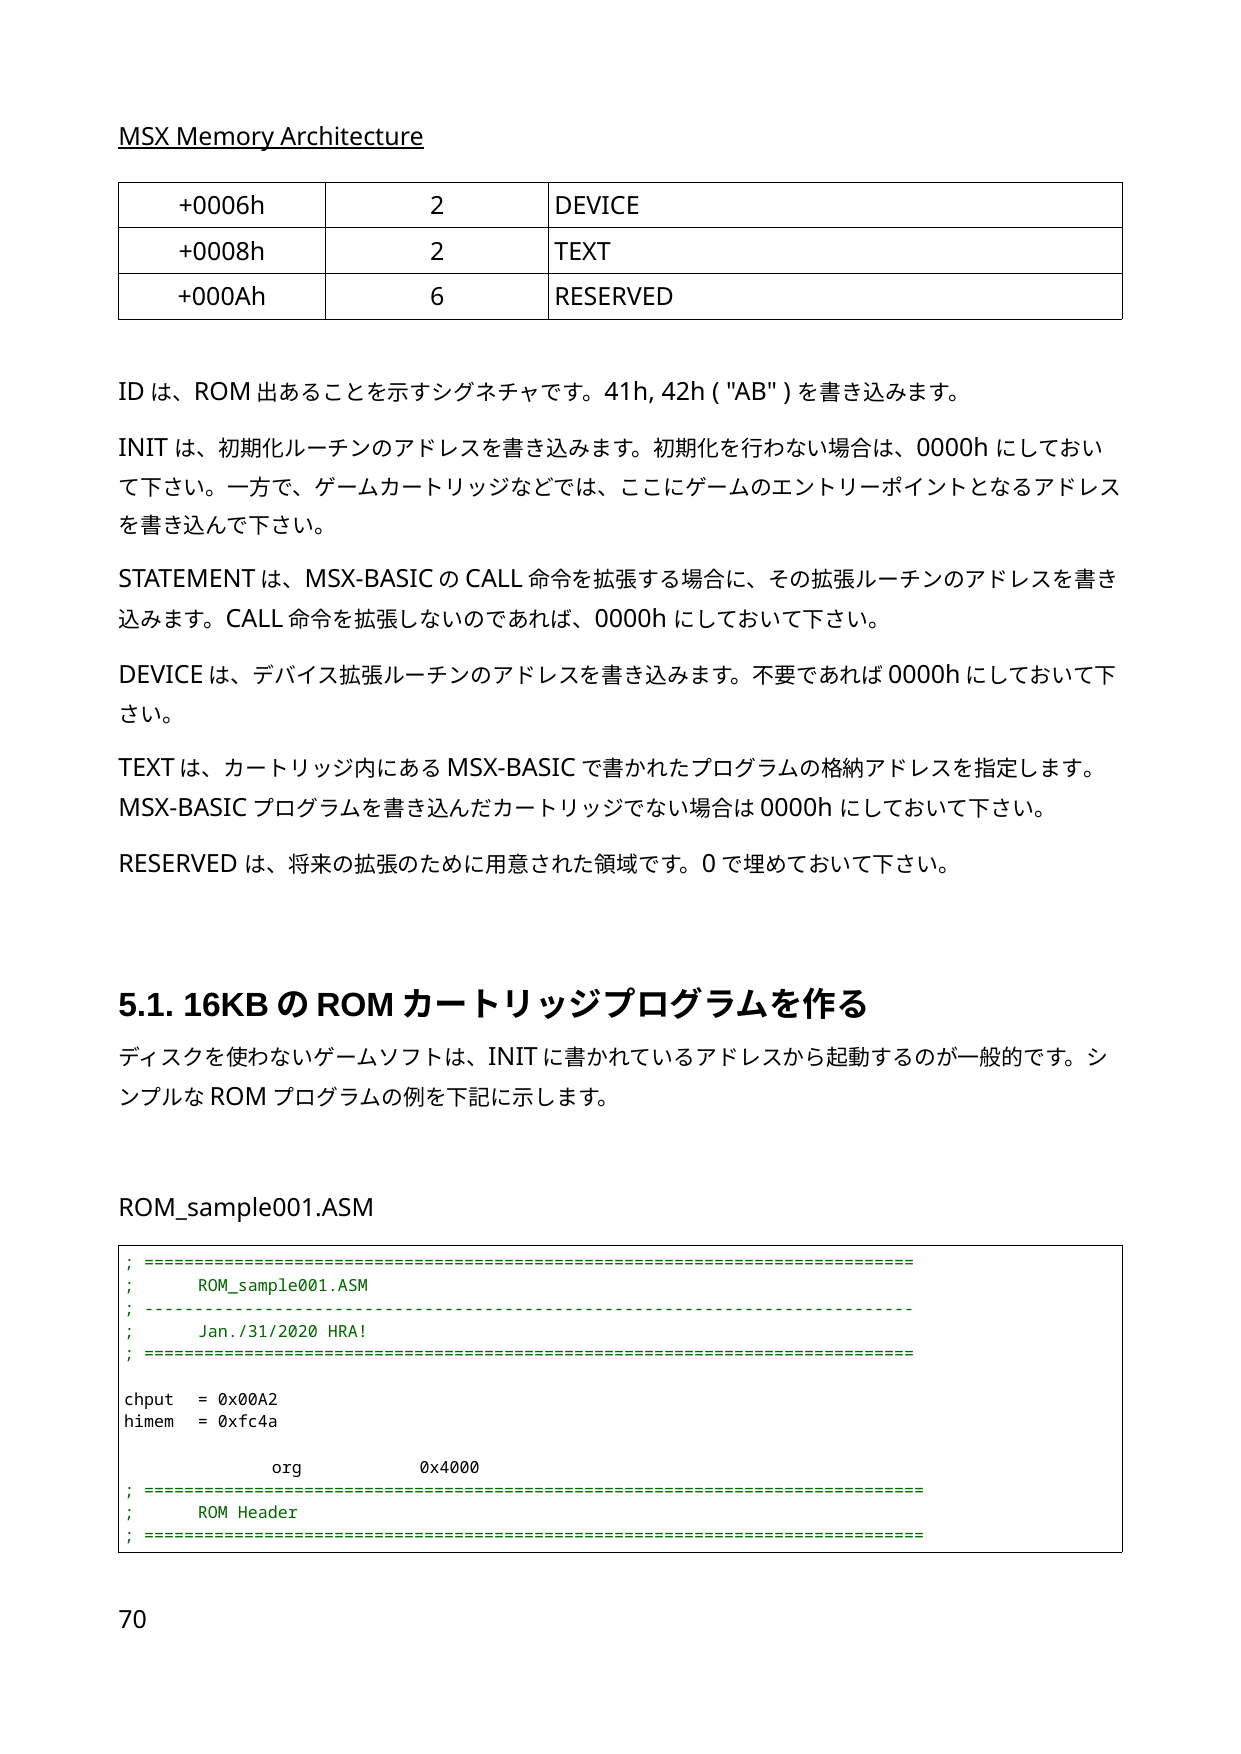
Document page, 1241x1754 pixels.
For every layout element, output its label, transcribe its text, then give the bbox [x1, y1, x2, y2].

text DEVICEは、デバイス拡張ルーチンのアドレスを書き込みます。不要であれば0000hにしておいて下さい。 [118, 656, 1122, 728]
table_cell +000Ah [119, 274, 325, 318]
subtitle 5.1. 16KBのROMカートリッジプログラムを作る [118, 977, 1122, 1026]
table_cell +0006h [119, 183, 325, 227]
table_cell 6 [326, 274, 548, 318]
table_header ; ============================================================================= ; ROM_sample001.ASM ; ----------------------------------------------------------------------------- ; Jan./31/2020 HRA! ; ============================================================================= chput = 0x00A2 himem = 0xfc4a org 0x4000 ; ============================================================================== ; ROM Header ; ============================================================================== [119, 1246, 1122, 1552]
text INIT は、初期化ルーチンのアドレスを書き込みます。初期化を行わない場合は、0000h にしておいて下さい。一方で、ゲームカートリッジなどでは、ここにゲームのエントリーポイントとなるアドレスを書き込んで下さい。 [118, 429, 1122, 539]
table_cell RESERVED [549, 274, 1122, 318]
table_cell TEXT [549, 228, 1122, 273]
text STATEMENTは、MSX-BASICのCALL命令を拡張する場合に、その拡張ルーチンのアドレスを書き込みます。CALL命令を拡張しないのであれば、0000h にしておいて下さい。 [118, 560, 1122, 635]
text TEXTは、カートリッジ内にあるMSX-BASICで書かれたプログラムの格納アドレスを指定します。MSX-BASICプログラムを書き込んだカートリッジでない場合は 0000h にしておいて下さい。 [118, 749, 1122, 824]
table_cell +0008h [119, 228, 325, 273]
text RESERVED は、将来の拡張のために用意された領域です。0で埋めておいて下さい。 [118, 846, 1122, 879]
text ROM_sample001.ASM [118, 1190, 1122, 1224]
table_cell 2 [326, 183, 548, 227]
table_cell 2 [326, 228, 548, 273]
text ディスクを使わないゲームソフトは、INITに書かれているアドレスから起動するのが一般的です。シンプルなROMプログラムの例を下記に示します。 [118, 1038, 1122, 1113]
text IDは、ROM出あることを示すシグネチャです。41h, 42h ( "AB" ) を書き込みます。 [118, 374, 1122, 408]
table_cell DEVICE [549, 183, 1122, 227]
